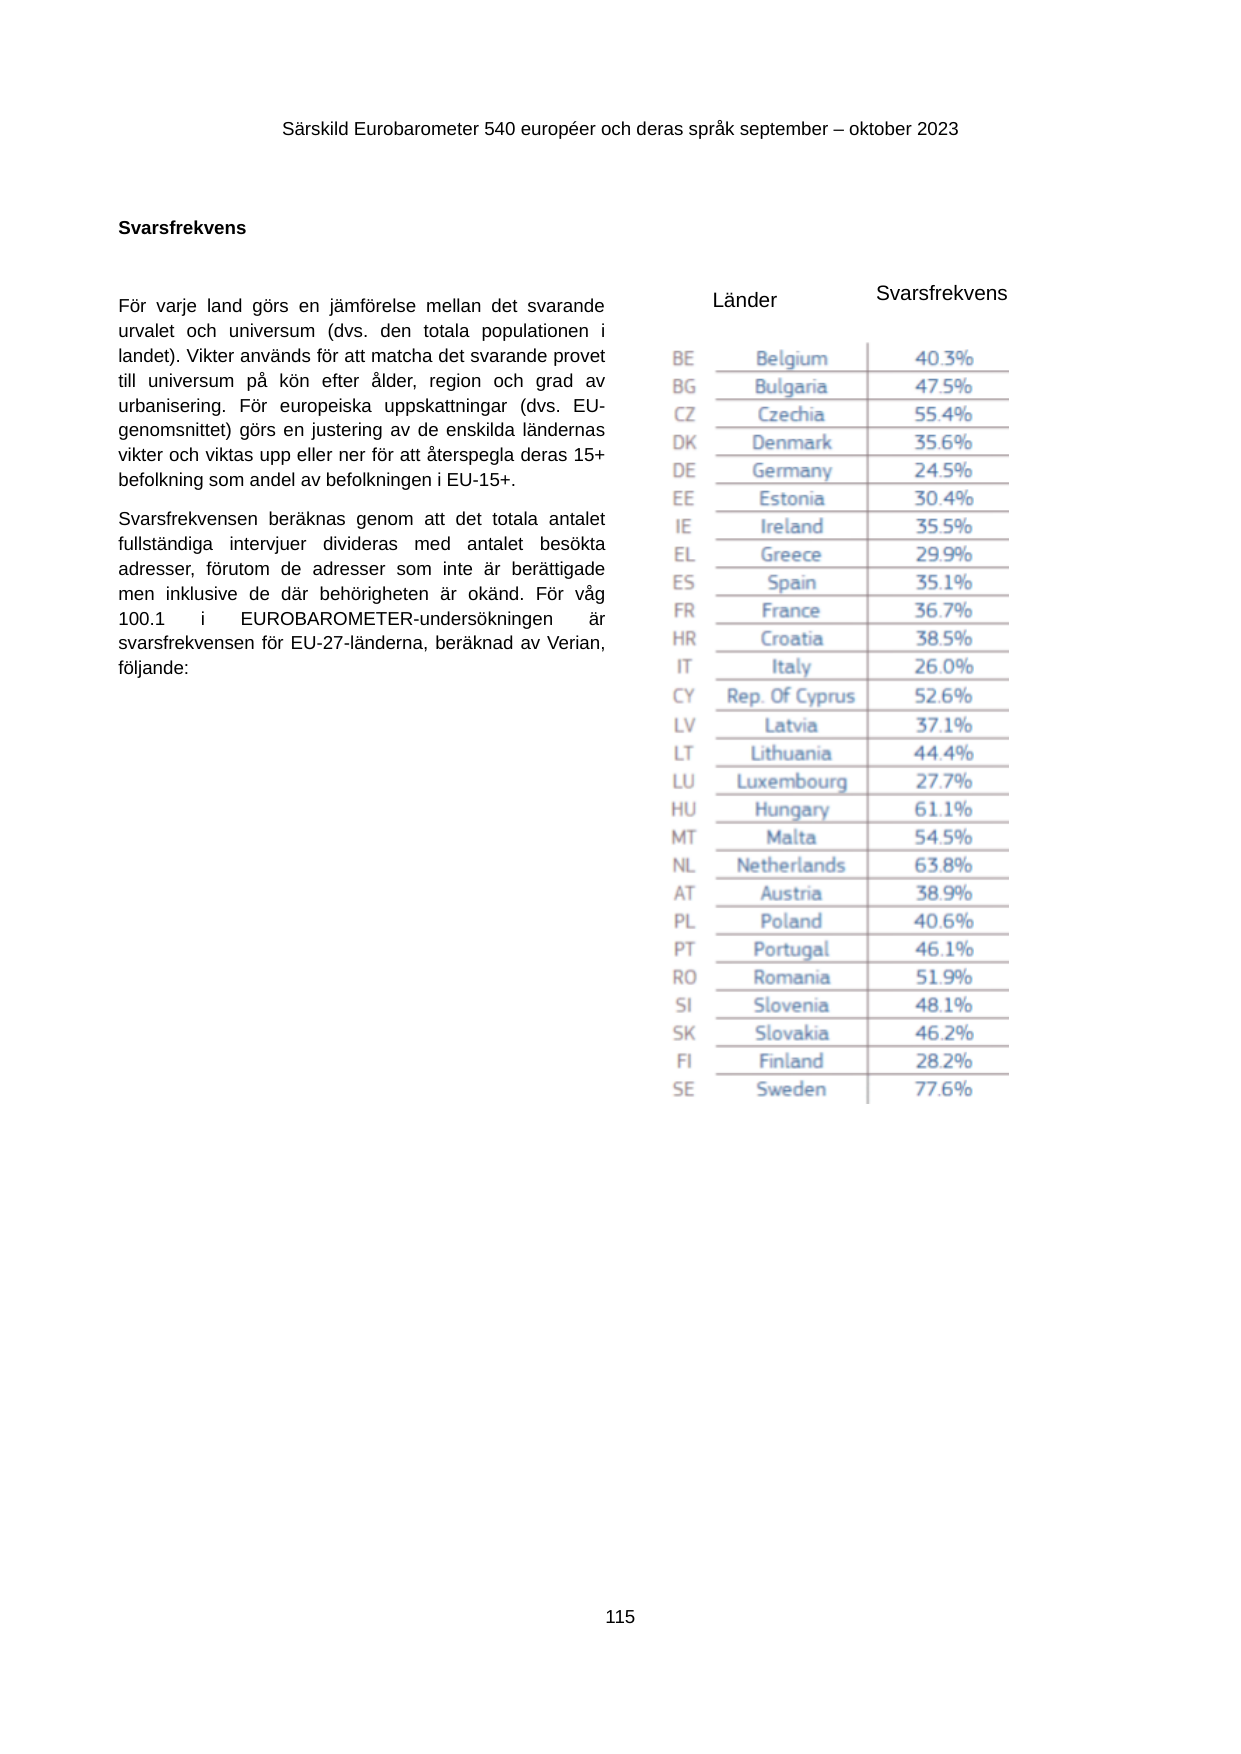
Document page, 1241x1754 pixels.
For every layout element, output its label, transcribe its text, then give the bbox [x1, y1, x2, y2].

text För varje land görs en jämförelse mellan det svarande urvalet och universum (dvs. den totala populationen i landet). Vikter används för att matcha det svarande provet till universum på kön efter ålder, region och grad av urbanisering. För europeiska uppskattningar (dvs. EU-genomsnittet) görs en justering av de enskilda ländernas vikter och viktas upp eller ner för att återspegla deras 15+ befolkning som andel av befolkningen i EU-15+. [118, 295, 605, 490]
text Svarsfrekvensen beräknas genom att det totala antalet fullständiga intervjuer divideras med antalet besökta adresser, förutom de adresser som inte är berättigade men inklusive de där behörigheten är okänd. För våg 100.1 i EUROBAROMETER-undersökningen är svarsfrekvensen för EU-27-länderna, beräknad av Verian, följande: [118, 508, 605, 678]
text Svarsfrekvens [118, 216, 605, 238]
picture [666, 330, 1009, 1104]
